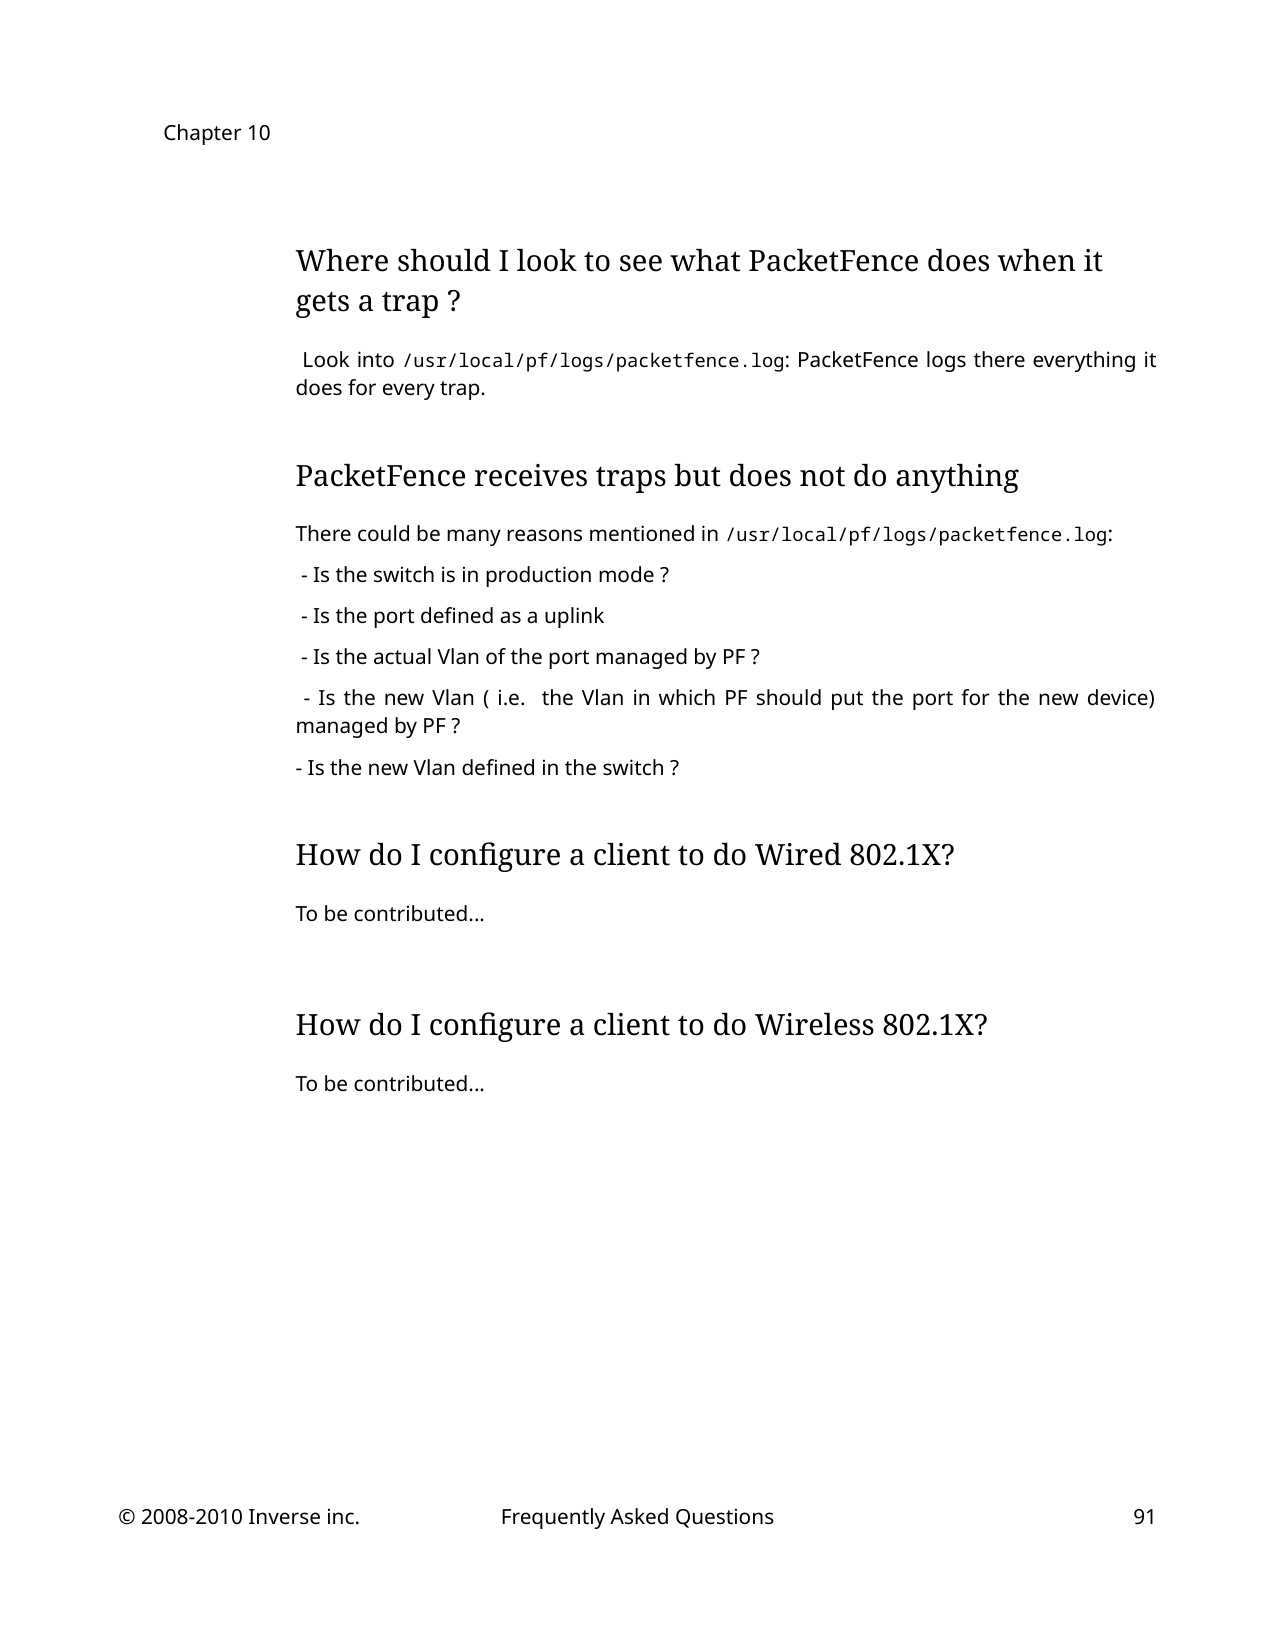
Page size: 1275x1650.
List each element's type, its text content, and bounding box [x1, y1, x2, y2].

subtitle How do I configure a client to do Wired 802.1X? [295, 834, 1157, 874]
text Look into /usr/local/pf/logs/packetfence.log: PacketFence logs there everything it does for every trap. [295, 345, 1157, 402]
text To be contributed... [295, 899, 1157, 927]
text - Is the new Vlan ( i.e. the Vlan in which PF should put the port for the new device) managed by PF ? [295, 683, 1157, 740]
list - Is the new Vlan defined in the switch ? [295, 753, 1157, 781]
text - Is the port defined as a uplink [295, 601, 1157, 630]
subtitle How do I configure a client to do Wireless 802.1X? [295, 1004, 1157, 1044]
text To be contributed... [295, 1069, 1157, 1097]
subtitle Where should I look to see what PacketFence does when it gets a trap ? [295, 241, 1157, 320]
text There could be many reasons mentioned in /usr/local/pf/logs/packetfence.log: [295, 519, 1157, 548]
text - Is the switch is in production mode ? [295, 560, 1157, 589]
text - Is the actual Vlan of the port managed by PF ? [295, 642, 1157, 671]
subtitle PacketFence receives traps but does not do anything [295, 455, 1157, 495]
